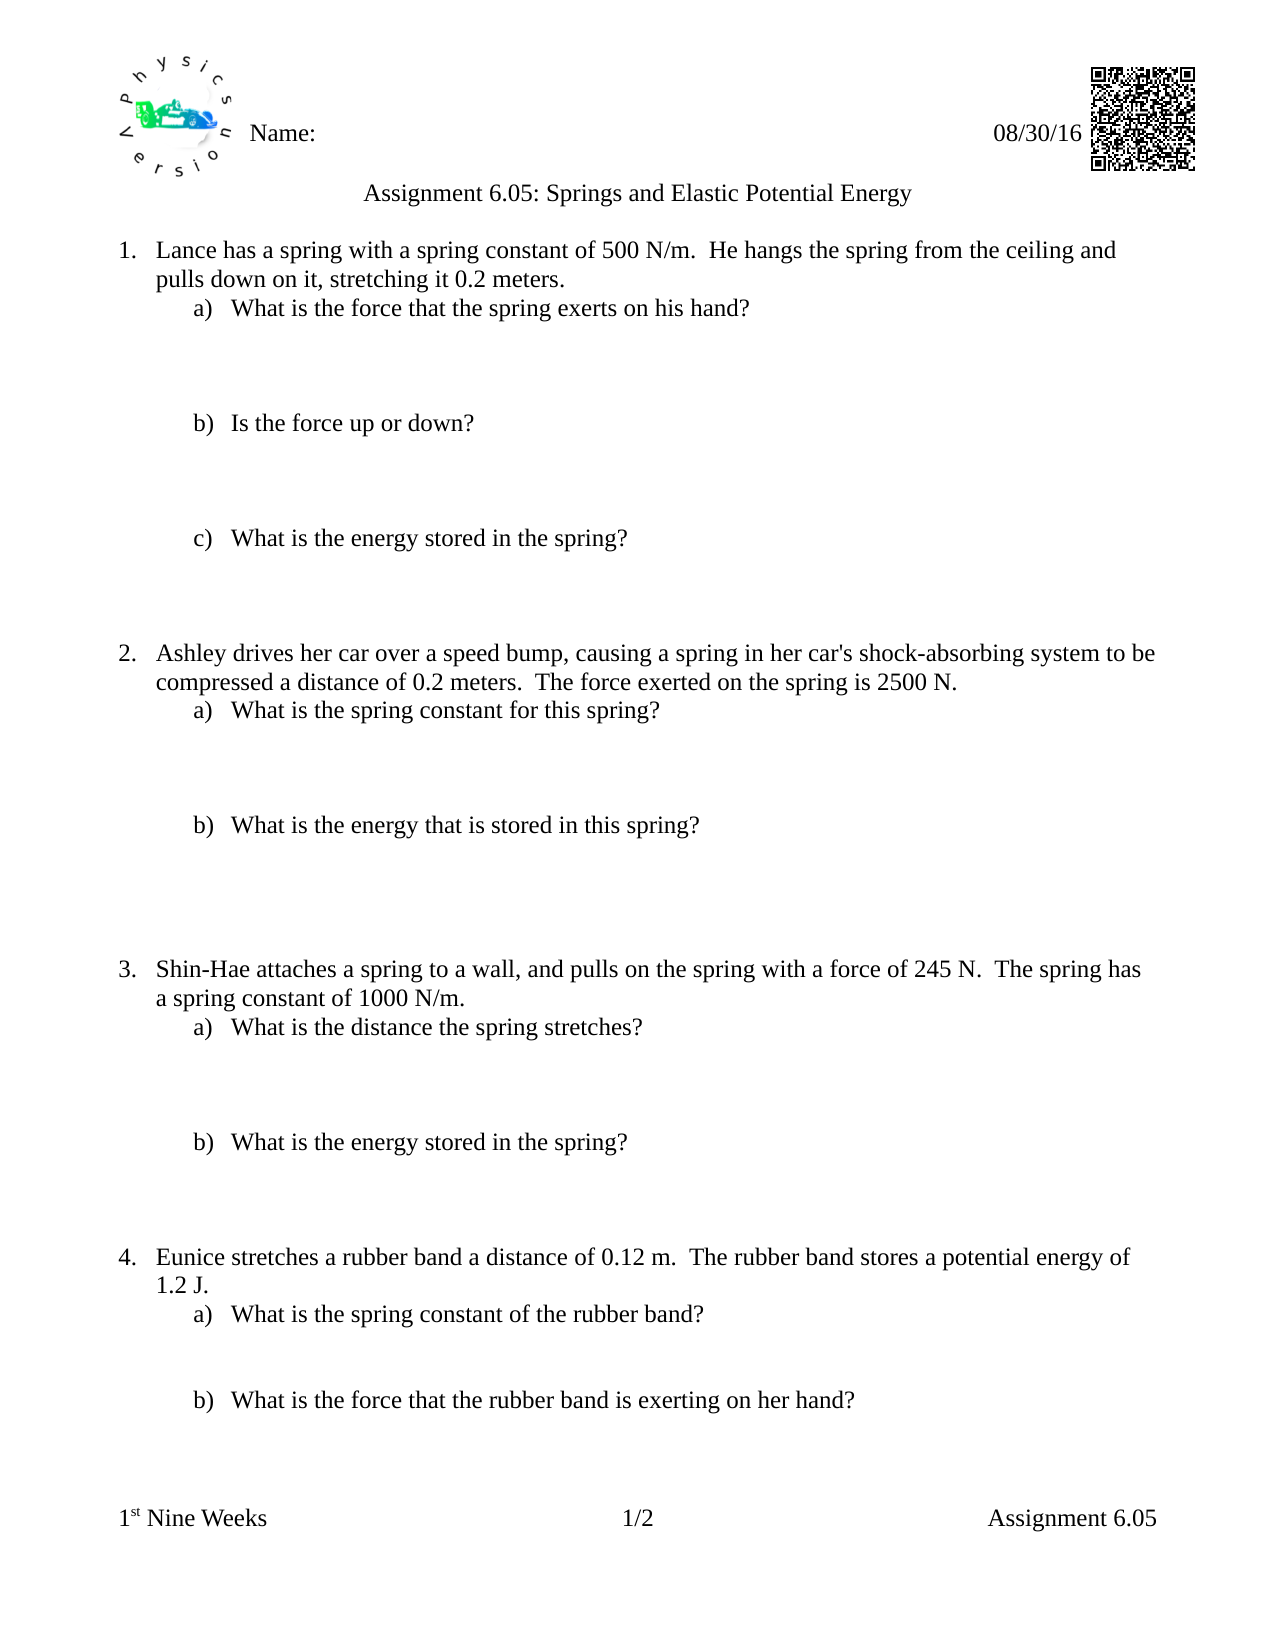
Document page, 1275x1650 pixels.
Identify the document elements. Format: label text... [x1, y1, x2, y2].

list What is the force that the spring exerts on his hand? [193, 293, 1157, 322]
list What is the energy stored in the spring? [193, 523, 1157, 552]
list Shin-Hae attaches a spring to a wall, and pulls on the spring with a force of 245 N. The spring has a spring constant of 1000 N/m. [118, 954, 1157, 1012]
list Eunice stretches a rubber band a distance of 0.12 m. The rubber band stores a potential energy of 1.2 J. [118, 1242, 1157, 1299]
picture [1082, 58, 1203, 179]
list What is the distance the spring stretches? [193, 1012, 1157, 1041]
list Is the force up or down? [193, 408, 1157, 437]
list Lance has a spring with a spring constant of 500 N/m. He hangs the spring from the ceiling and pulls down on it, stretching it 0.2 meters. [118, 236, 1157, 293]
list What is the energy that is stored in this spring? [193, 811, 1157, 839]
list What is the spring constant of the rubber band? [193, 1299, 1157, 1328]
picture [119, 56, 232, 177]
text Assignment 6.05: Springs and Elastic Potential Energy [118, 176, 1157, 207]
list What is the force that the rubber band is exerting on her hand? [193, 1386, 1157, 1414]
list Ashley drives her car over a speed bump, causing a spring in her car's shock-absorbing system to be compressed a distance of 0.2 meters. The force exerted on the spring is 2500 N. [118, 638, 1157, 696]
list What is the energy stored in the spring? [193, 1127, 1157, 1156]
list What is the spring constant for this spring? [193, 696, 1157, 724]
